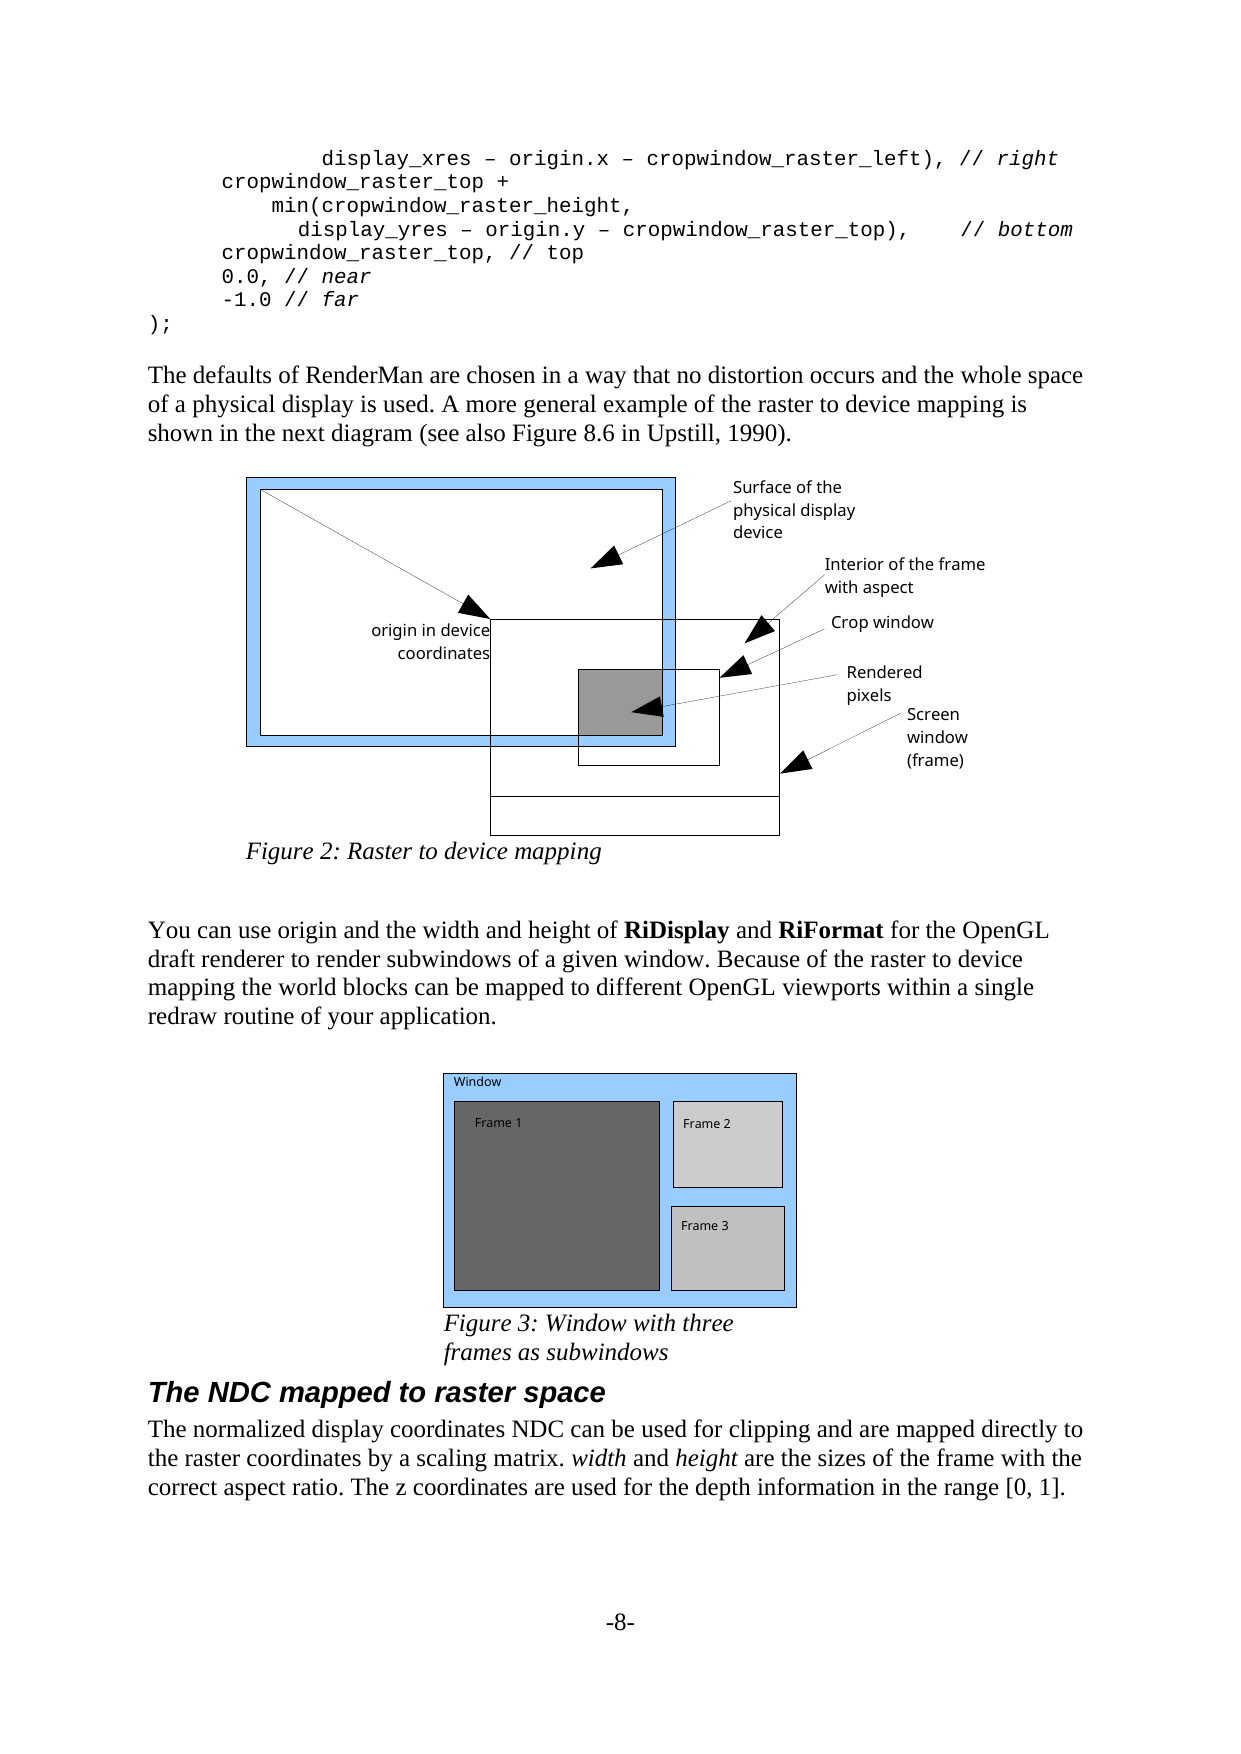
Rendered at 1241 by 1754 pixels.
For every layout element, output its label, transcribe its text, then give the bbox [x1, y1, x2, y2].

text cropwindow_raster_top + [148, 171, 1092, 195]
text The defaults of RenderMan are chosen in a way that no distortion occurs and the whole space of a physical display is used. A more general example of the raster to device mapping is shown in the next diagram (see also Figure 8.6 in Upstill, 1990). [148, 360, 1092, 447]
text display_xres – origin.x – cropwindow_raster_left), // right [148, 148, 1092, 171]
text min(cropwindow_raster_height, [148, 195, 1092, 218]
text Figure 3: Window with three frames as subwindows [443, 1308, 797, 1366]
text -1.0 // far [148, 289, 1092, 313]
text ); [148, 313, 1092, 337]
text 0.0, // near [148, 266, 1092, 289]
text The normalized display coordinates NDC can be used for clipping and are mapped directly to the raster coordinates by a scaling matrix. width and height are the sizes of the frame with the correct aspect ratio. The z coordinates are used for the depth information in the range [0, 1]. [148, 1414, 1092, 1501]
text cropwindow_raster_top, // top [148, 242, 1092, 266]
text Figure 2: Raster to device mapping [246, 488, 994, 865]
subtitle The NDC mapped to raster space [148, 1084, 1092, 1408]
text You can use origin and the width and height of RiDisplay and RiFormat for the OpenGL draft renderer to render subwindows of a given window. Because of the raster to device mapping the world blocks can be mapped to different OpenGL viewports within a single redraw routine of your application. [148, 915, 1092, 1030]
text display_yres – origin.y – cropwindow_raster_top), // bottom [148, 218, 1092, 242]
